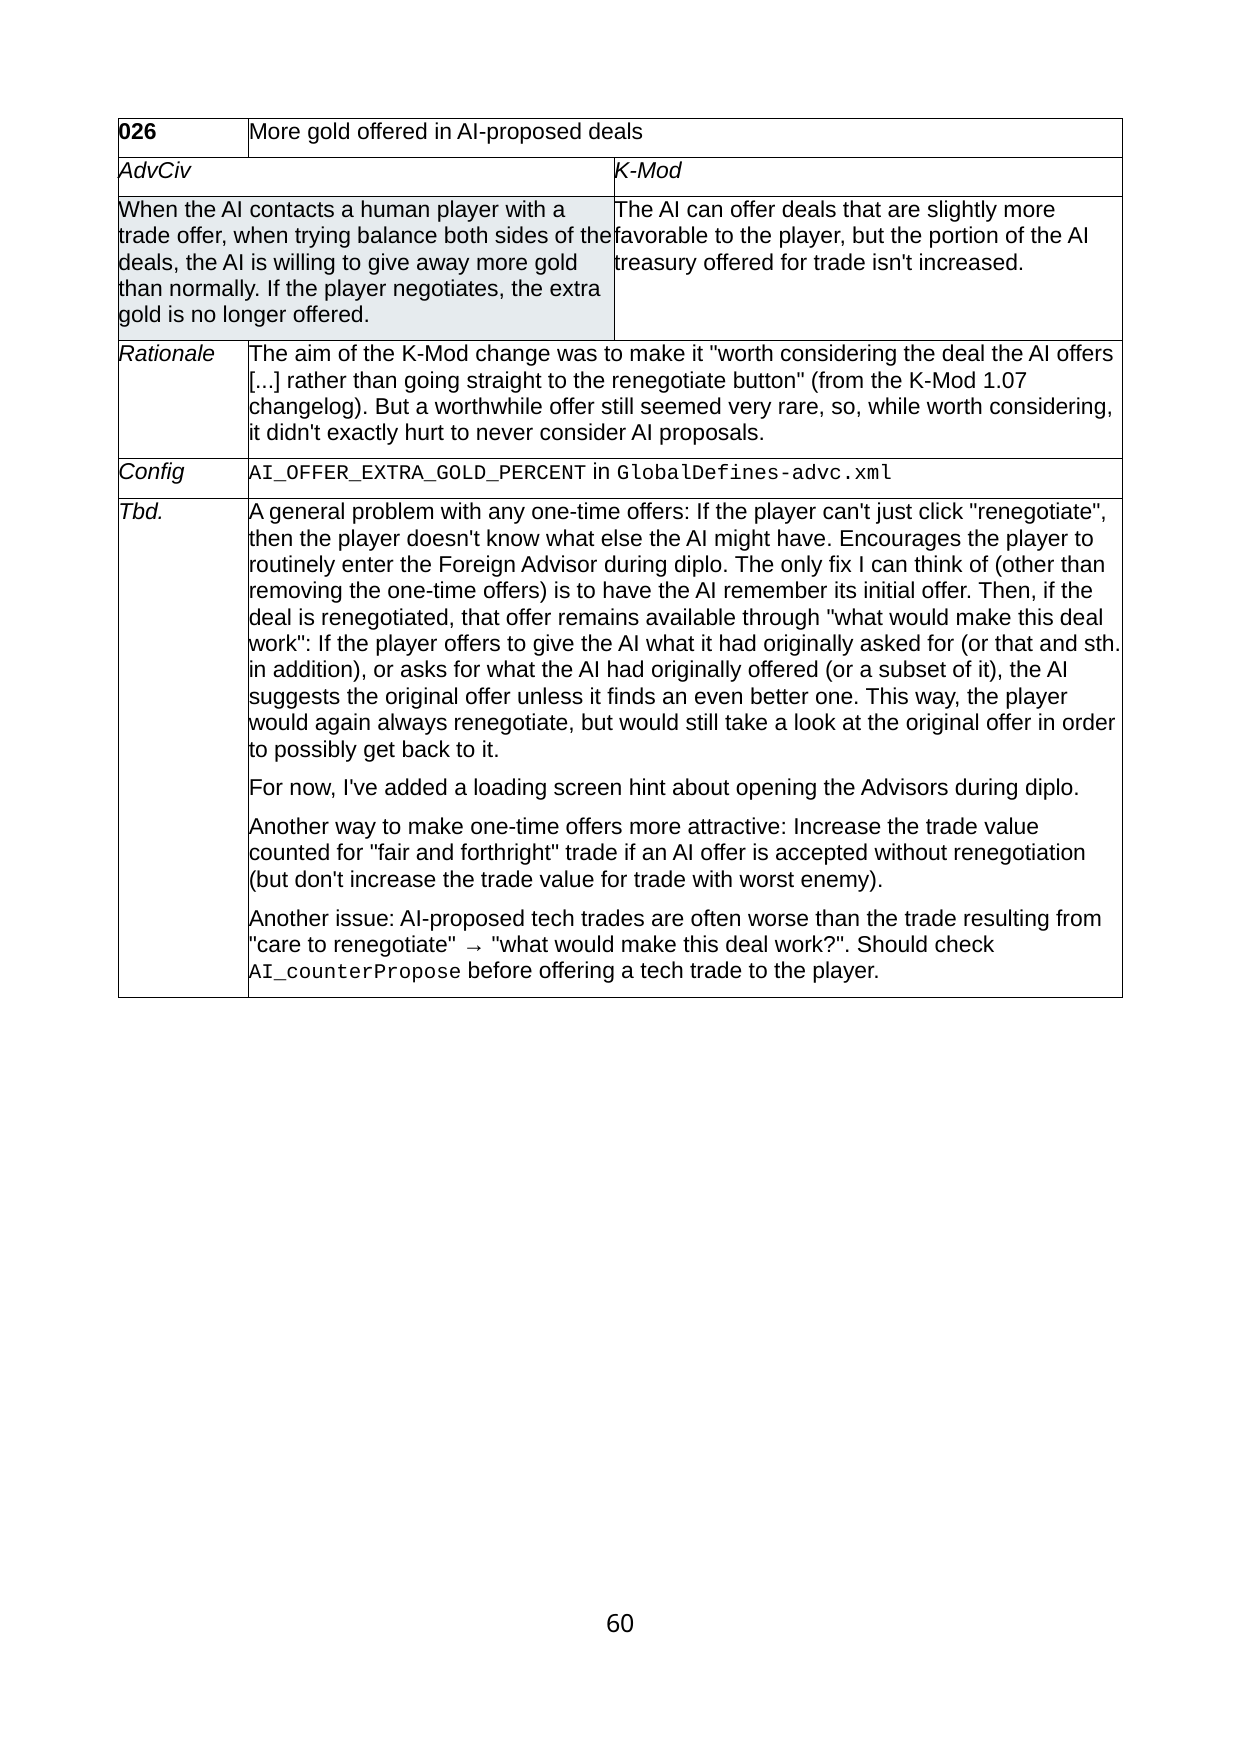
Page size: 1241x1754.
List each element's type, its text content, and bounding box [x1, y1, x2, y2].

table_cell AdvCiv [119, 158, 614, 196]
table_cell When the AI contacts a human player with a trade offer, when trying balance both sides of the deals, the AI is willing to give away more gold than normally. If the player negotiates, the extra gold is no longer offered. [119, 197, 614, 340]
table_cell Tbd. [119, 499, 248, 997]
table_cell A general problem with any one-time offers: If the player can't just click "renegotiate", then the player doesn't know what else the AI might have. Encourages the player to routinely enter the Foreign Advisor during diplo. The only fix I can think of (other than removing the one-time offers) is to have the AI remember its initial offer. Then, if the deal is renegotiated, that offer remains available through "what would make this deal work": If the player offers to give the AI what it had originally asked for (or that and sth. in addition), or asks for what the AI had originally offered (or a subset of it), the AI suggests the original offer unless it finds an even better one. This way, the player would again always renegotiate, but would still take a look at the original offer in order to possibly get back to it. For now, I've added a loading screen hint about opening the Advisors during diplo. Another way to make one-time offers more attractive: Increase the trade value counted for "fair and forthright" trade if an AI offer is accepted without renegotiation (but don't increase the trade value for trade with worst enemy). Another issue: AI-proposed tech trades are often worse than the trade resulting from "care to renegotiate" → "what would make this deal work?". Should check AI_counterPropose before offering a tech trade to the player. [249, 499, 1122, 997]
table_cell AI_OFFER_EXTRA_GOLD_PERCENT in GlobalDefines-advc.xml [249, 459, 1122, 498]
table_cell Rationale [119, 341, 248, 458]
table_header 026 [119, 119, 248, 157]
table_cell The AI can offer deals that are slightly more favorable to the player, but the portion of the AI treasury offered for trade isn't increased. [615, 197, 1122, 340]
table_header More gold offered in AI-proposed deals [249, 119, 1122, 157]
table_cell K-Mod [615, 158, 1122, 196]
table_cell The aim of the K-Mod change was to make it "worth considering the deal the AI offers [...] rather than going straight to the renegotiate button" (from the K-Mod 1.07 changelog). But a worthwhile offer still seemed very rare, so, while worth considering, it didn't exactly hurt to never consider AI proposals. [249, 341, 1122, 458]
table_cell Config [119, 459, 248, 498]
